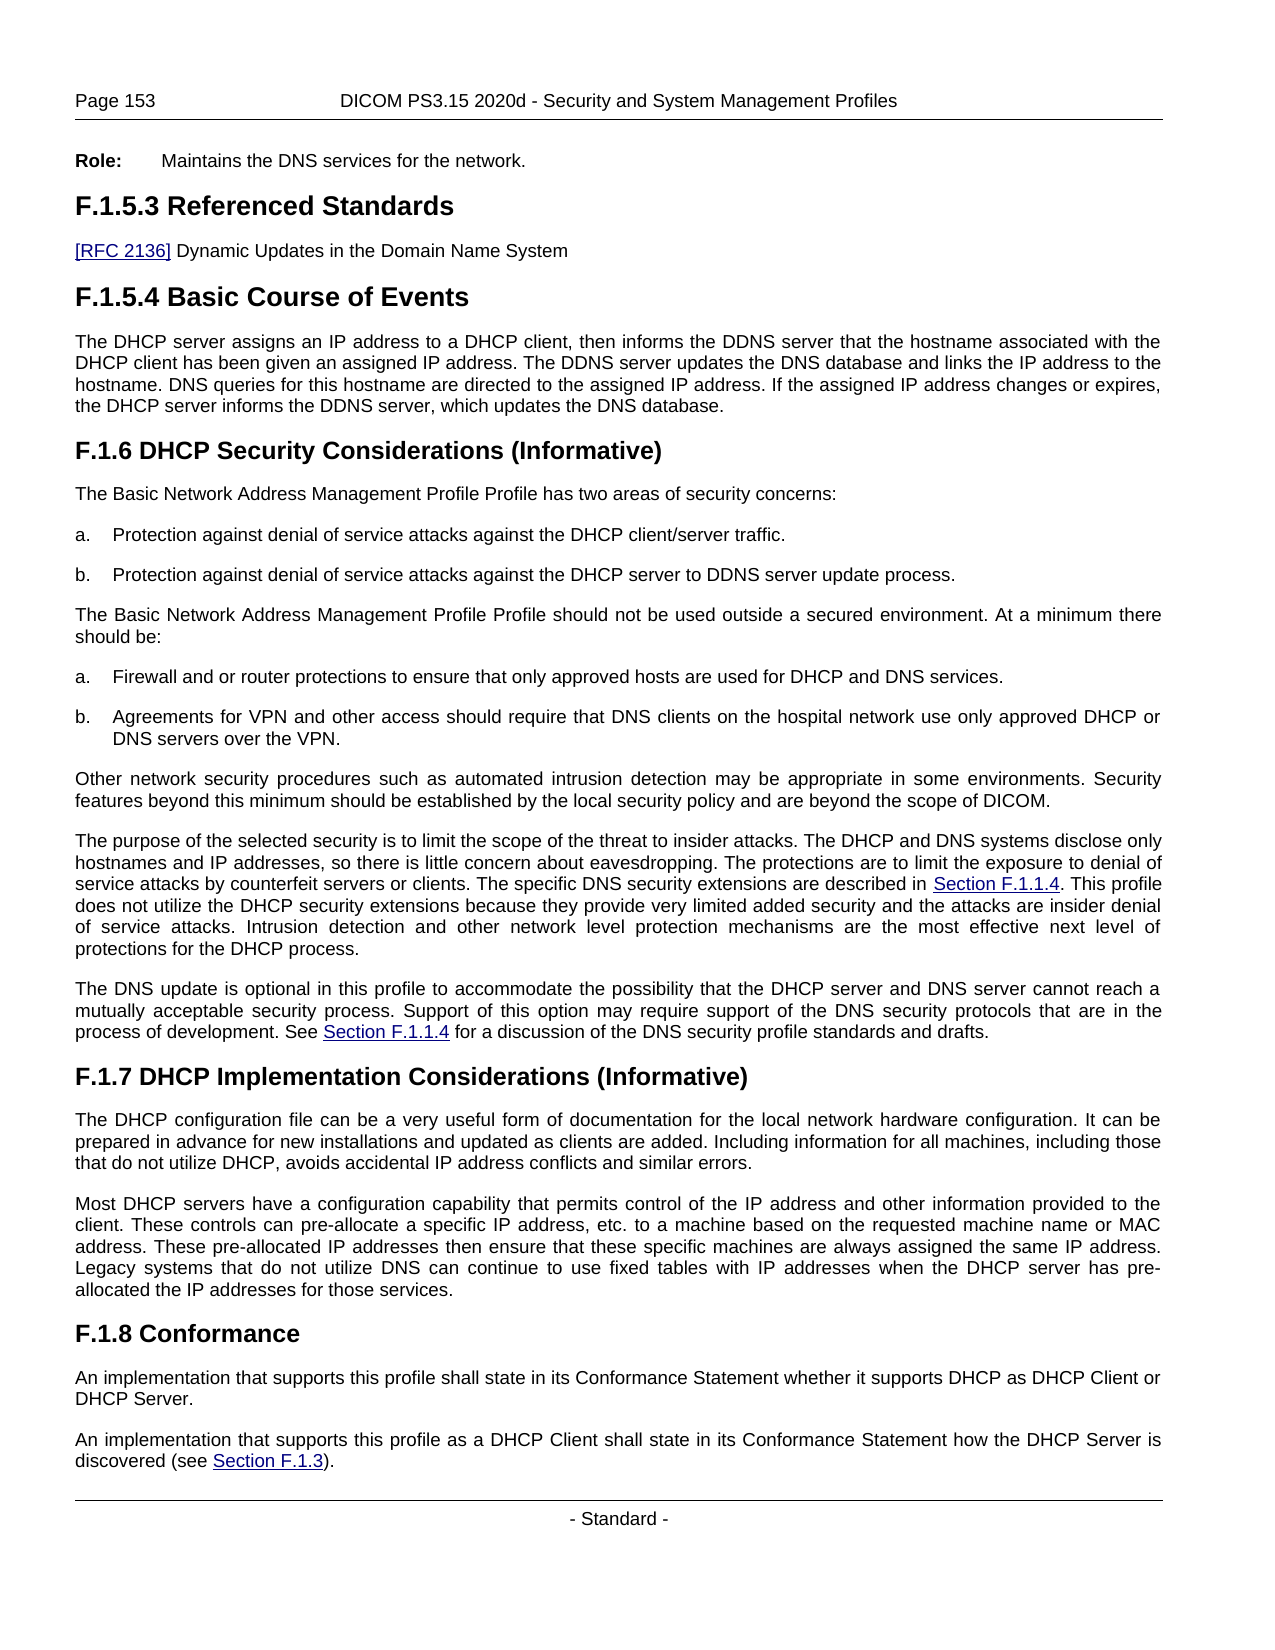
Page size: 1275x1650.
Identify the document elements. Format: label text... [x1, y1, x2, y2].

text a. Firewall and or router protections to ensure that only approved hosts are used for DHCP and DNS services. [75, 666, 1162, 687]
text F.1.7 DHCP Implementation Considerations (Informative) [75, 1062, 1162, 1090]
text Role: Maintains the DNS services for the network. [75, 150, 1162, 172]
text The DHCP server assigns an IP address to a DHCP client, then informs the DDNS server that the hostname associated with the DHCP client has been given an assigned IP address. The DDNS server updates the DNS database and links the IP address to the hostname. DNS queries for this hostname are directed to the assigned IP address. If the assigned IP address changes or expires, the DHCP server informs the DDNS server, which updates the DNS database. [75, 331, 1162, 417]
text An implementation that supports this profile shall state in its Conformance Statement whether it supports DHCP as DHCP Client or DHCP Server. [75, 1367, 1162, 1410]
text F.1.5.4 Basic Course of Events [75, 281, 1162, 312]
text The Basic Network Address Management Profile Profile should not be used outside a secured environment. At a minimum there should be: [75, 604, 1162, 647]
text F.1.6 DHCP Security Considerations (Informative) [75, 436, 1162, 464]
text a. Protection against denial of service attacks against the DHCP client/server traffic. [75, 523, 1162, 545]
text Other network security procedures such as automated intrusion detection may be appropriate in some environments. Security features beyond this minimum should be established by the local security policy and are beyond the scope of DICOM. [75, 768, 1162, 811]
text b. Protection against denial of service attacks against the DHCP server to DDNS server update process. [75, 564, 1162, 585]
text The Basic Network Address Management Profile Profile has two areas of security concerns: [75, 483, 1162, 505]
text The DNS update is optional in this profile to accommodate the possibility that the DHCP server and DNS server cannot reach a mutually acceptable security process. Support of this option may require support of the DNS security protocols that are in the process of development. See Section F.1.1.4 for a discussion of the DNS security profile standards and drafts. [75, 978, 1162, 1043]
text An implementation that supports this profile as a DHCP Client shall state in its Conformance Statement how the DHCP Server is discovered (see Section F.1.3). [75, 1428, 1162, 1472]
text The purpose of the selected security is to limit the scope of the threat to insider attacks. The DHCP and DNS systems disclose only hostnames and IP addresses, so there is little concern about eavesdropping. The protections are to limit the exposure to denial of service attacks by counterfeit servers or clients. The specific DNS security extensions are described in Section F.1.1.4. This profile does not utilize the DHCP security extensions because they provide very limited added security and the attacks are insider denial of service attacks. Intrusion detection and other network level protection mechanisms are the most effective next level of protections for the DHCP process. [75, 830, 1162, 959]
text Most DHCP servers have a configuration capability that permits control of the IP address and other information provided to the client. These controls can pre-allocate a specific IP address, etc. to a machine based on the requested machine name or MAC address. These pre-allocated IP addresses then ensure that these specific machines are always assigned the same IP address. Legacy systems that do not utilize DNS can continue to use fixed tables with IP addresses when the DHCP server has pre-allocated the IP addresses for those services. [75, 1192, 1162, 1300]
text b. Agreements for VPN and other access should require that DNS clients on the hospital network use only approved DHCP or DNS servers over the VPN. [75, 706, 1162, 749]
text F.1.5.3 Referenced Standards [75, 190, 1162, 222]
text [RFC 2136] Dynamic Updates in the Domain Name System [75, 240, 1162, 262]
text The DHCP configuration file can be a very useful form of documentation for the local network hardware configuration. It can be prepared in advance for new installations and updated as clients are added. Including information for all machines, including those that do not utilize DHCP, avoids accidental IP address conflicts and similar errors. [75, 1109, 1162, 1174]
text F.1.8 Conformance [75, 1319, 1162, 1348]
